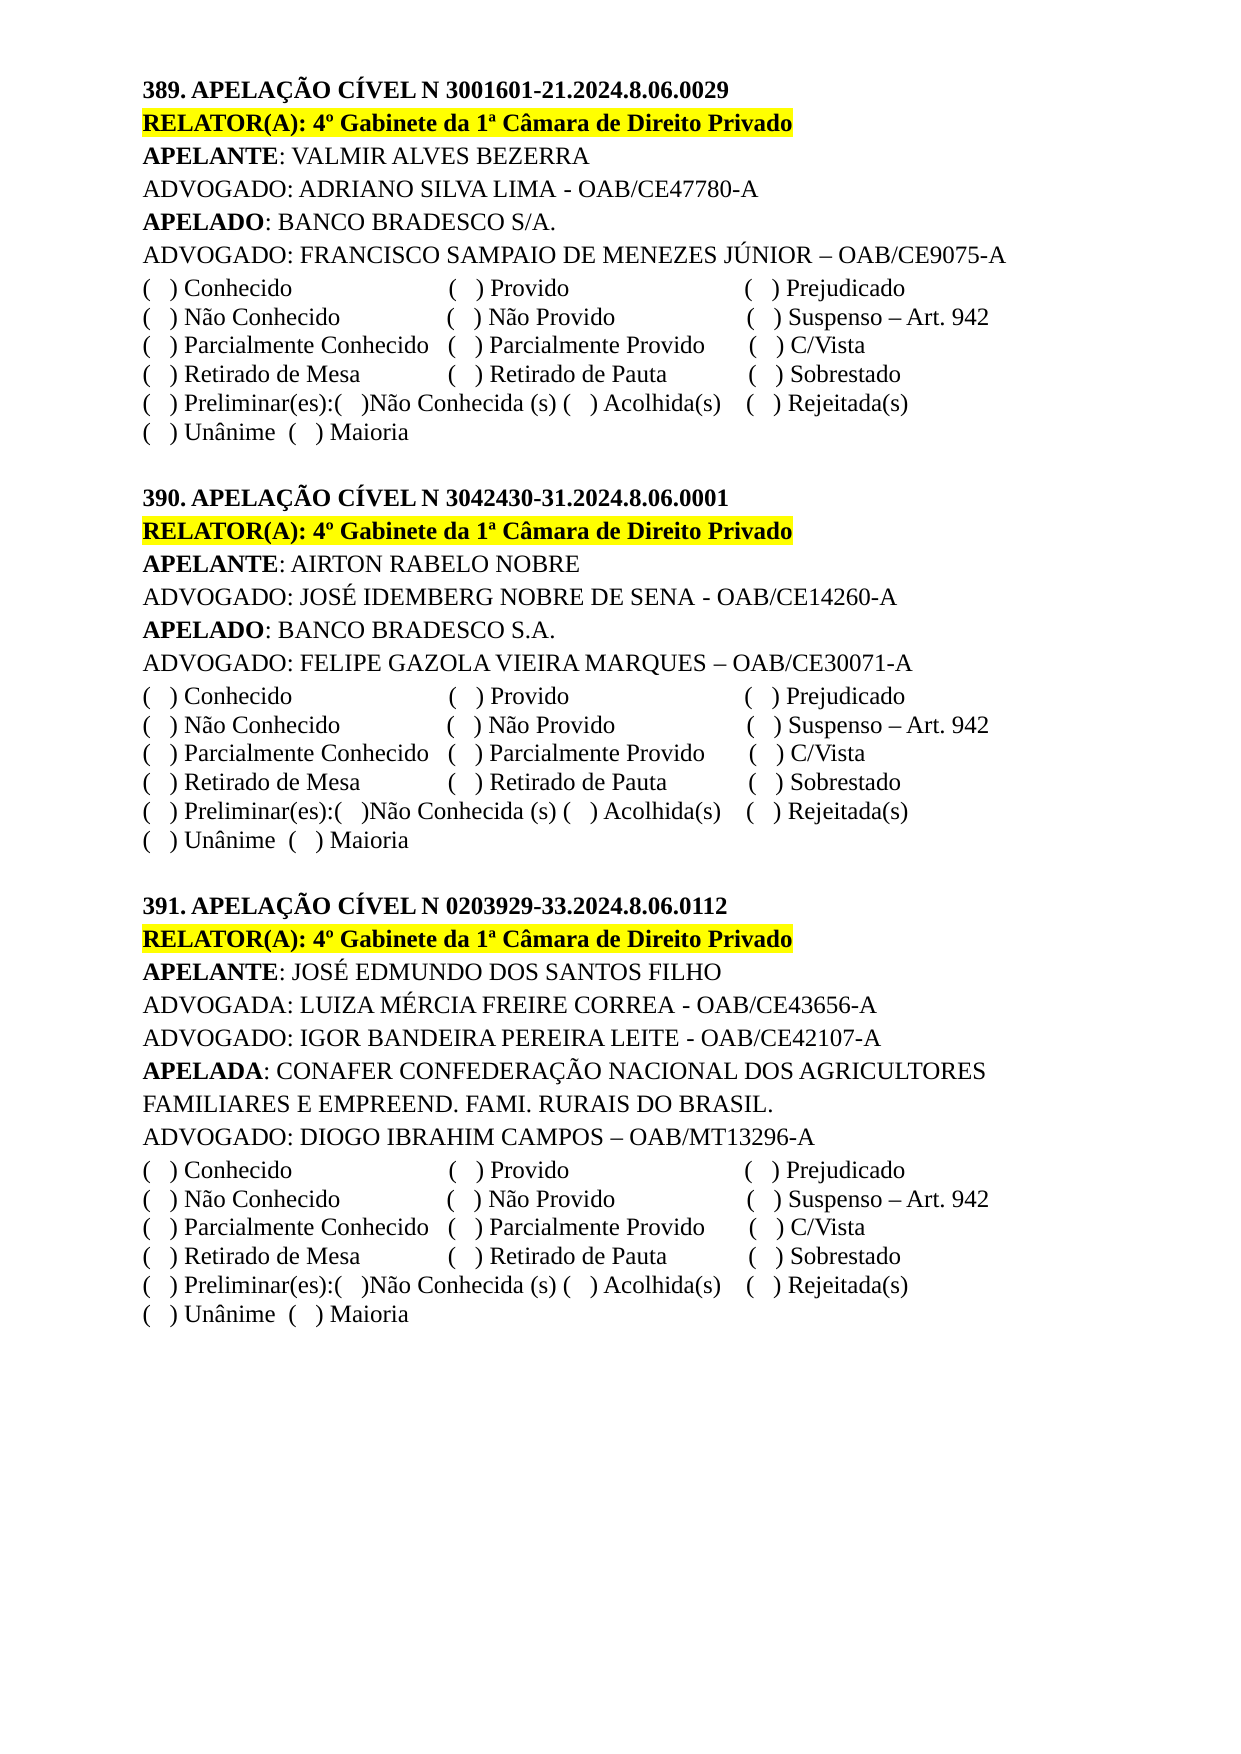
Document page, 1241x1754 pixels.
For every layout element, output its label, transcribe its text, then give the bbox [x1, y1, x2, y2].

text ( ) Conhecido ( ) Provido ( ) Prejudicado [142, 681, 1141, 710]
text ( ) Preliminar(es):( )Não Conhecida (s) ( ) Acolhida(s) ( ) Rejeitada(s) [142, 388, 1158, 417]
text ( ) Preliminar(es):( )Não Conhecida (s) ( ) Acolhida(s) ( ) Rejeitada(s) [142, 796, 1158, 825]
text ( ) Unânime ( ) Maioria [142, 417, 1141, 446]
text ( ) Preliminar(es):( )Não Conhecida (s) ( ) Acolhida(s) ( ) Rejeitada(s) [142, 1270, 1158, 1299]
text ( ) Conhecido ( ) Provido ( ) Prejudicado [142, 273, 1141, 302]
text ( ) Retirado de Mesa ( ) Retirado de Pauta ( ) Sobrestado [142, 767, 1158, 796]
text ( ) Não Conhecido ( ) Não Provido ( ) Suspenso – Art. 942 [142, 1184, 1158, 1212]
text ( ) Unânime ( ) Maioria [142, 1299, 1141, 1393]
text 390. APELAÇÃO CÍVEL N 3042430-31.2024.8.06.0001 RELATOR(A): 4º Gabinete da 1ª Câmara de Direito Privado APELANTE: AIRTON RABELO NOBRE ADVOGADO: JOSÉ IDEMBERG NOBRE DE SENA - OAB/CE14260-A APELADO: BANCO BRADESCO S.A. ADVOGADO: FELIPE GAZOLA VIEIRA MARQUES – OAB/CE30071-A [142, 450, 1141, 677]
text ( ) Unânime ( ) Maioria 391. APELAÇÃO CÍVEL N 0203929-33.2024.8.06.0112 RELATOR(A): 4º Gabinete da 1ª Câmara de Direito Privado APELANTE: JOSÉ EDMUNDO DOS SANTOS FILHO ADVOGADA: LUIZA MÉRCIA FREIRE CORREA - OAB/CE43656-A ADVOGADO: IGOR BANDEIRA PEREIRA LEITE - OAB/CE42107-A APELADA: CONAFER CONFEDERAÇÃO NACIONAL DOS AGRICULTORES FAMILIARES E EMPREEND. FAMI. RURAIS DO BRASIL. ADVOGADO: DIOGO IBRAHIM CAMPOS – OAB/MT13296-A [142, 825, 1141, 1151]
text ( ) Não Conhecido ( ) Não Provido ( ) Suspenso – Art. 942 [142, 302, 1158, 331]
text ( ) Retirado de Mesa ( ) Retirado de Pauta ( ) Sobrestado [142, 1241, 1158, 1270]
text 389. APELAÇÃO CÍVEL N 3001601-21.2024.8.06.0029 RELATOR(A): 4º Gabinete da 1ª Câmara de Direito Privado APELANTE: VALMIR ALVES BEZERRA ADVOGADO: ADRIANO SILVA LIMA - OAB/CE47780-A APELADO: BANCO BRADESCO S/A. ADVOGADO: FRANCISCO SAMPAIO DE MENEZES JÚNIOR – OAB/CE9075-A [142, 75, 1141, 269]
text ( ) Retirado de Mesa ( ) Retirado de Pauta ( ) Sobrestado [142, 359, 1158, 388]
text ( ) Parcialmente Conhecido ( ) Parcialmente Provido ( ) C/Vista [142, 331, 1158, 359]
text ( ) Parcialmente Conhecido ( ) Parcialmente Provido ( ) C/Vista [142, 1212, 1158, 1241]
text ( ) Parcialmente Conhecido ( ) Parcialmente Provido ( ) C/Vista [142, 738, 1158, 767]
text ( ) Não Conhecido ( ) Não Provido ( ) Suspenso – Art. 942 [142, 710, 1158, 738]
text ( ) Conhecido ( ) Provido ( ) Prejudicado [142, 1155, 1141, 1184]
